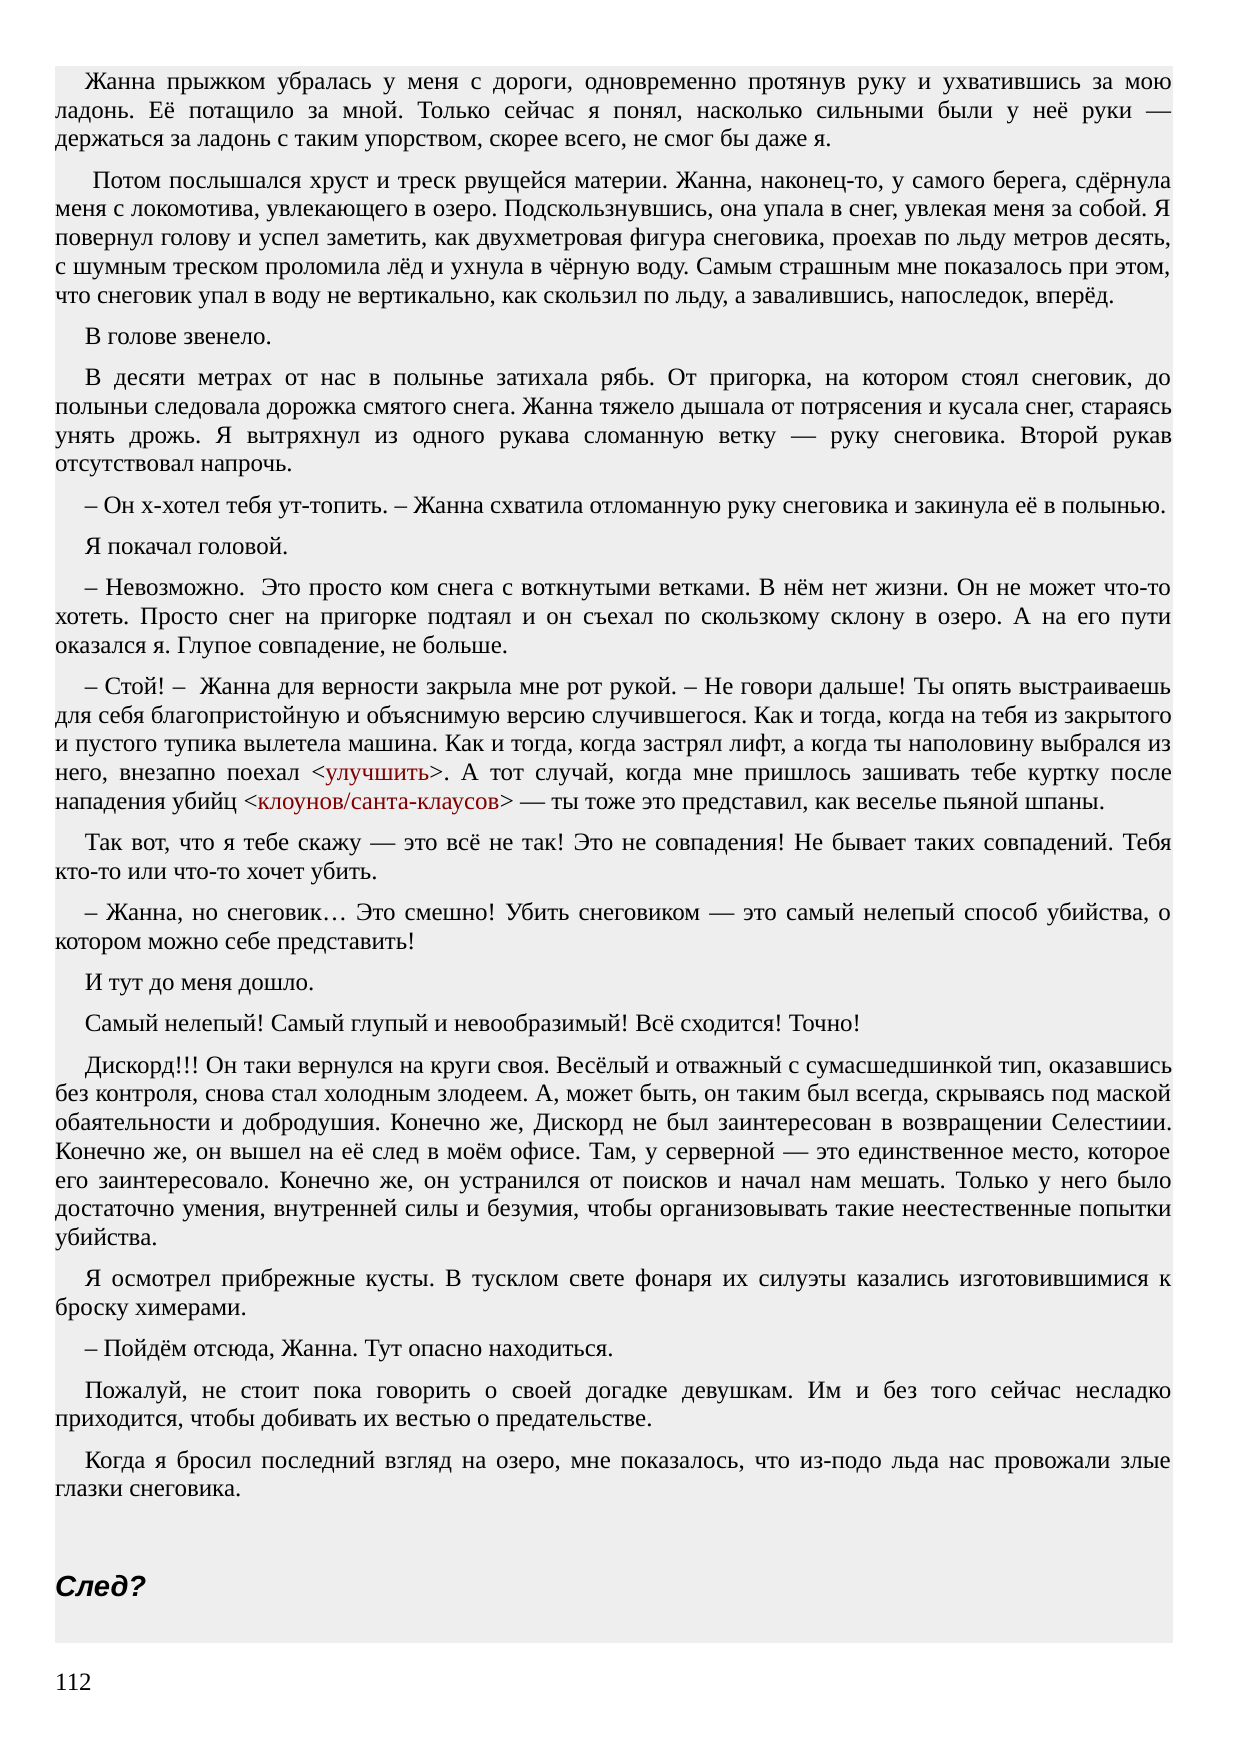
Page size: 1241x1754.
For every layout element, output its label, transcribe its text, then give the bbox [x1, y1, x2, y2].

text В голове звенело. [55, 321, 1173, 350]
text Потом послышался хруст и треск рвущейся материи. Жанна, наконец-то, у самого берега, сдёрнула меня с локомотива, увлекающего в озеро. Подскользнувшись, она упала в снег, увлекая меня за собой. Я повернул голову и успел заметить, как двухметровая фигура снеговика, проехав по льду метров десять, с шумным треском проломила лёд и ухнула в чёрную воду. Самым страшным мне показалось при этом, что снеговик упал в воду не вертикально, как скользил по льду, а завалившись, напоследок, вперёд. [55, 165, 1173, 308]
text – Жанна, но снеговик… Это смешно! Убить снеговиком — это самый нелепый способ убийства, о котором можно себе представить! [55, 897, 1173, 955]
text Я осмотрел прибрежные кусты. В тусклом свете фонаря их силуэты казались изготовившимися к броску химерами. [55, 1263, 1173, 1321]
text В десяти метрах от нас в полынье затихала рябь. От пригорка, на котором стоял снеговик, до полыньи следовала дорожка смятого снега. Жанна тяжело дышала от потрясения и кусала снег, стараясь унять дрожь. Я вытряхнул из одного рукава сломанную ветку — руку снеговика. Второй рукав отсутствовал напрочь. [55, 362, 1173, 477]
text Жанна прыжком убралась у меня с дороги, одновременно протянув руку и ухватившись за мою ладонь. Её потащило за мной. Только сейчас я понял, насколько сильными были у неё руки — держаться за ладонь с таким упорством, скорее всего, не смог бы даже я. [55, 66, 1173, 152]
text Самый нелепый! Самый глупый и невообразимый! Всё сходится! Точно! [55, 1008, 1173, 1037]
text Так вот, что я тебе скажу — это всё не так! Это не совпадения! Не бывает таких совпадений. Тебя кто-то или что-то хочет убить. [55, 827, 1173, 885]
text Дискорд!!! Он таки вернулся на круги своя. Весёлый и отважный с сумасшедшинкой тип, оказавшись без контроля, снова стал холодным злодеем. А, может быть, он таким был всегда, скрываясь под маской обаятельности и добродушия. Конечно же, Дискорд не был заинтересован в возвращении Селестиии. Конечно же, он вышел на её след в моём офисе. Там, у серверной — это единственное место, которое его заинтересовало. Конечно же, он устранился от поисков и начал нам мешать. Только у него было достаточно умения, внутренней силы и безумия, чтобы организовывать такие неестественные попытки убийства. [55, 1050, 1173, 1251]
text Пожалуй, не стоит пока говорить о своей догадке девушкам. Им и без того сейчас несладко приходится, чтобы добивать их вестью о предательстве. [55, 1375, 1173, 1432]
text – Стой! – Жанна для верности закрыла мне рот рукой. – Не говори дальше! Ты опять выстраиваешь для себя благопристойную и объяснимую версию случившегося. Как и тогда, когда на тебя из закрытого и пустого тупика вылетела машина. Как и тогда, когда застрял лифт, а когда ты наполовину выбрался из него, внезапно поехал <улучшить>. А тот случай, когда мне пришлось зашивать тебе куртку после нападения убийц <клоунов/санта-клаусов> — ты тоже это представил, как веселье пьяной шпаны. [55, 671, 1173, 815]
text – Он х-хотел тебя ут-топить. – Жанна схватила отломанную руку снеговика и закинула её в полынью. [55, 490, 1173, 518]
text Я покачал головой. [55, 531, 1173, 560]
text – Невозможно. Это просто ком снега с воткнутыми ветками. В нём нет жизни. Он не может что-то хотеть. Просто снег на пригорке подтаял и он съехал по скользкому склону в озеро. А на его пути оказался я. Глупое совпадение, не больше. [55, 572, 1173, 658]
subtitle След? [55, 1568, 1173, 1602]
text И тут до меня дошло. [55, 967, 1173, 996]
text Когда я бросил последний взгляд на озеро, мне показалось, что из-подо льда нас провожали злые глазки снеговика. [55, 1445, 1173, 1502]
text – Пойдём отсюда, Жанна. Тут опасно находиться. [55, 1333, 1173, 1362]
